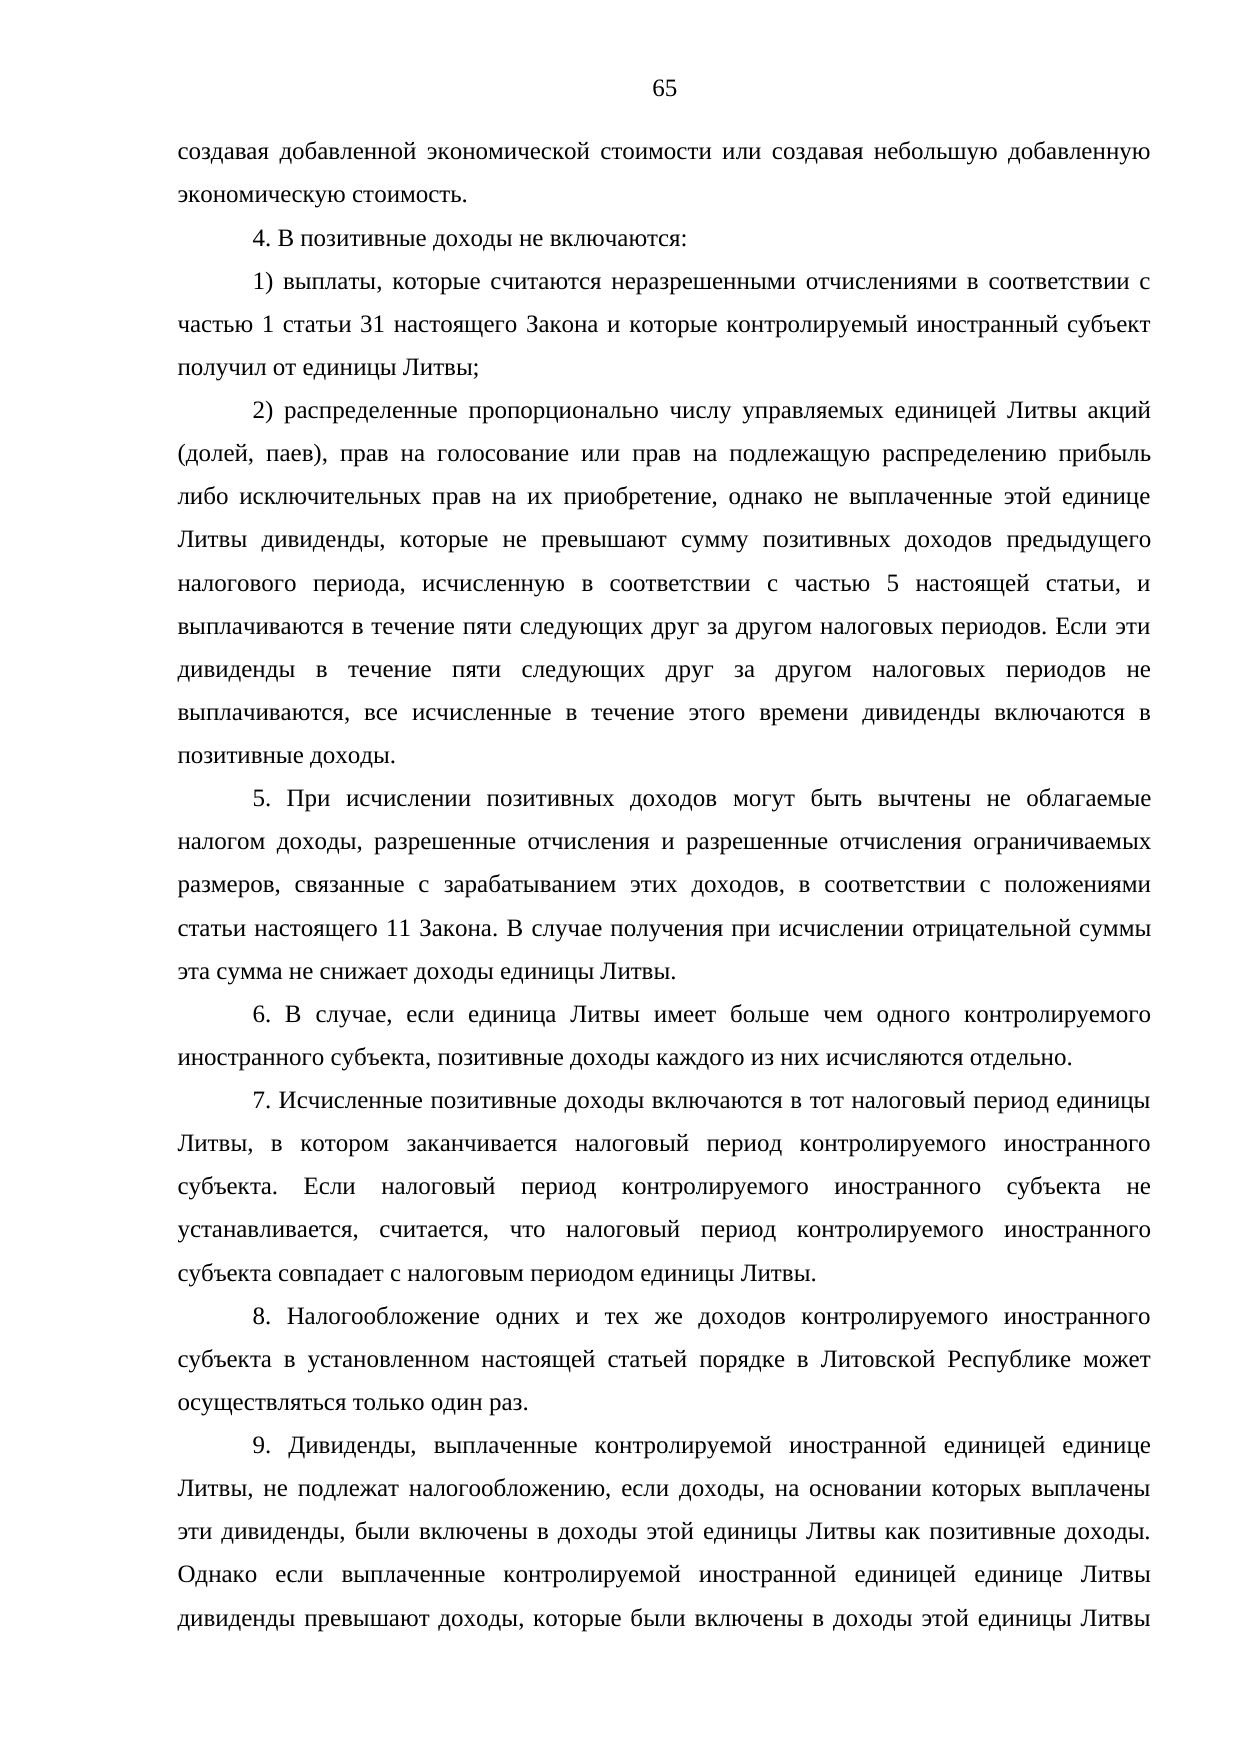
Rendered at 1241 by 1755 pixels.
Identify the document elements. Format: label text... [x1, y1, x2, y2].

text 6. В случае, если единица Литвы имеет больше чем одного контролируемого иностранного субъекта, позитивные доходы каждого из них исчисляются отдельно. [177, 999, 1152, 1071]
text 1) выплаты, которые считаются неразрешенными отчислениями в соответствии с частью 1 статьи 31 настоящего Закона и которые контролируемый иностранный субъект получил от единицы Литвы; [177, 266, 1152, 381]
text создавая добавленной экономической стоимости или создавая небольшую добавленную экономическую стоимость. [177, 136, 1152, 208]
text 2) распределенные пропорционально числу управляемых единицей Литвы акций (долей, паев), прав на голосование или прав на подлежащую распределению прибыль либо исключительных прав на их приобретение, однако не выплаченные этой единице Литвы дивиденды, которые не превышают сумму позитивных доходов предыдущего налогового периода, исчисленную в соответствии с частью 5 настоящей статьи, и выплачиваются в течение пяти следующих друг за другом налоговых периодов. Если эти дивиденды в течение пяти следующих друг за другом налоговых периодов не выплачиваются, все исчисленные в течение этого времени дивиденды включаются в позитивные доходы. [177, 395, 1152, 769]
text 5. При исчислении позитивных доходов могут быть вычтены не облагаемые налогом доходы, разрешенные отчисления и разрешенные отчисления ограничиваемых размеров, связанные с зарабатыванием этих доходов, в соответствии с положениями статьи настоящего 11 Закона. В случае получения при исчислении отрицательной суммы эта сумма не снижает доходы единицы Литвы. [177, 783, 1152, 984]
text 4. В позитивные доходы не включаются: [177, 223, 1152, 251]
text 9. Дивиденды, выплаченные контролируемой иностранной единицей единице Литвы, не подлежат налогообложению, если доходы, на основании которых выплачены эти дивиденды, были включены в доходы этой единицы Литвы как позитивные доходы. Однако если выплаченные контролируемой иностранной единицей единице Литвы дивиденды превышают доходы, которые были включены в доходы этой единицы Литвы [177, 1430, 1152, 1631]
text 8. Налогообложение одних и тех же доходов контролируемого иностранного субъекта в установленном настоящей статьей порядке в Литовской Республике может осуществляться только один раз. [177, 1301, 1152, 1416]
text 7. Исчисленные позитивные доходы включаются в тот налоговый период единицы Литвы, в котором заканчивается налоговый период контролируемого иностранного субъекта. Если налоговый период контролируемого иностранного субъекта не устанавливается, считается, что налоговый период контролируемого иностранного субъекта совпадает с налоговым периодом единицы Литвы. [177, 1085, 1152, 1286]
